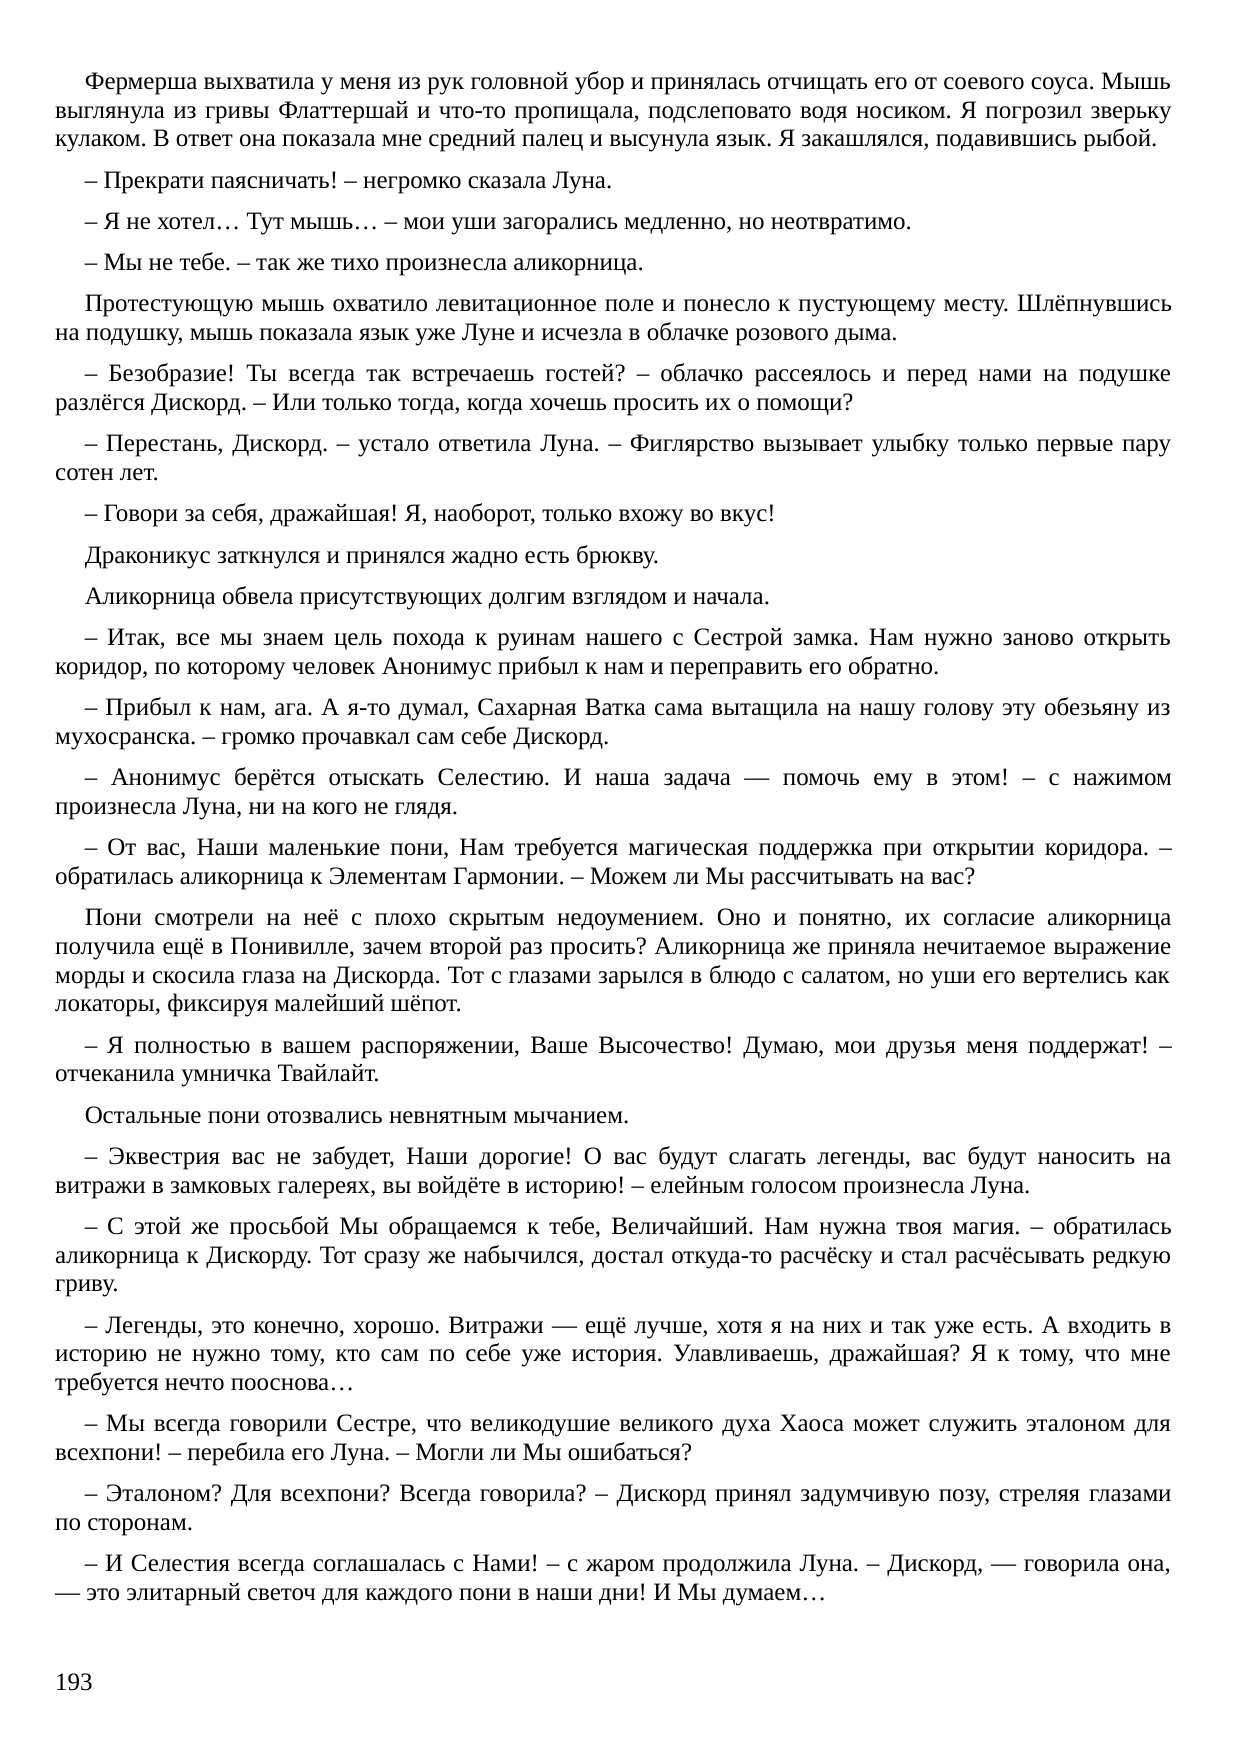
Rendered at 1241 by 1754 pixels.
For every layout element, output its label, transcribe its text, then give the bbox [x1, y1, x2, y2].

text – От вас, Наши маленькие пони, Нам требуется магическая поддержка при открытии коридора. – обратилась аликорница к Элементам Гармонии. – Можем ли Мы рассчитывать на вас? [55, 832, 1173, 890]
text – И Селестия всегда соглашалась с Нами! – с жаром продолжила Луна. – Дискорд, — говорила она, — это элитарный светоч для каждого пони в наши дни! И Мы думаем… [55, 1548, 1173, 1606]
text – Эквестрия вас не забудет, Наши дорогие! О вас будут слагать легенды, вас будут наносить на витражи в замковых галереях, вы войдёте в историю! – елейным голосом произнесла Луна. [55, 1141, 1173, 1198]
text – Мы всегда говорили Сестре, что великодушие великого духа Хаоса может служить эталоном для всехпони! – перебила его Луна. – Могли ли Мы ошибаться? [55, 1408, 1173, 1466]
text – Говори за себя, дражайшая! Я, наоборот, только вхожу во вкус! [55, 498, 1173, 527]
text – Анонимус берётся отыскать Селестию. И наша задача — помочь ему в этом! – с нажимом произнесла Луна, ни на кого не глядя. [55, 762, 1173, 820]
text – Мы не тебе. – так же тихо произнесла аликорница. [55, 247, 1173, 276]
text – Легенды, это конечно, хорошо. Витражи — ещё лучше, хотя я на них и так уже есть. А входить в историю не нужно тому, кто сам по себе уже история. Улавливаешь, дражайшая? Я к тому, что мне требуется нечто пооснова… [55, 1310, 1173, 1396]
text Пони смотрели на неё с плохо скрытым недоумением. Оно и понятно, их согласие аликорница получила ещё в Понивилле, зачем второй раз просить? Аликорница же приняла нечитаемое выражение морды и скосила глаза на Дискорда. Тот с глазами зарылся в блюдо с салатом, но уши его вертелись как локаторы, фиксируя малейший шёпот. [55, 902, 1173, 1017]
text Протестующую мышь охватило левитационное поле и понесло к пустующему месту. Шлёпнувшись на подушку, мышь показала язык уже Луне и исчезла в облачке розового дыма. [55, 288, 1173, 346]
text – Я полностью в вашем распоряжении, Ваше Высочество! Думаю, мои друзья меня поддержат! – отчеканила умничка Твайлайт. [55, 1030, 1173, 1087]
text – Перестань, Дискорд. – устало ответила Луна. – Фиглярство вызывает улыбку только первые пару сотен лет. [55, 428, 1173, 486]
text – Я не хотел… Тут мышь… – мои уши загорались медленно, но неотвратимо. [55, 206, 1173, 235]
text – Безобразие! Ты всегда так встречаешь гостей? – облачко рассеялось и перед нами на подушке разлёгся Дискорд. – Или только тогда, когда хочешь просить их о помощи? [55, 358, 1173, 416]
text – Прекрати паясничать! – негромко сказала Луна. [55, 165, 1173, 193]
text – Итак, все мы знаем цель похода к руинам нашего с Сестрой замка. Нам нужно заново открыть коридор, по которому человек Анонимус прибыл к нам и переправить его обратно. [55, 622, 1173, 680]
text – С этой же просьбой Мы обращаемся к тебе, Величайший. Нам нужна твоя магия. – обратилась аликорница к Дискорду. Тот сразу же набычился, достал откуда-то расчёску и стал расчёсывать редкую гриву. [55, 1211, 1173, 1297]
text Фермерша выхватила у меня из рук головной убор и принялась отчищать его от соевого соуса. Мышь выглянула из гривы Флаттершай и что-то пропищала, подслеповато водя носиком. Я погрозил зверьку кулаком. В ответ она показала мне средний палец и высунула язык. Я закашлялся, подавившись рыбой. [55, 66, 1173, 152]
text Аликорница обвела присутствующих долгим взглядом и начала. [55, 581, 1173, 610]
text – Прибыл к нам, ага. А я-то думал, Сахарная Ватка сама вытащила на нашу голову эту обезьяну из мухосранска. – громко прочавкал сам себе Дискорд. [55, 692, 1173, 750]
text Остальные пони отозвались невнятным мычанием. [55, 1100, 1173, 1128]
text – Эталоном? Для всехпони? Всегда говорила? – Дискорд принял задумчивую позу, стреляя глазами по сторонам. [55, 1478, 1173, 1536]
text Драконикус заткнулся и принялся жадно есть брюкву. [55, 540, 1173, 568]
